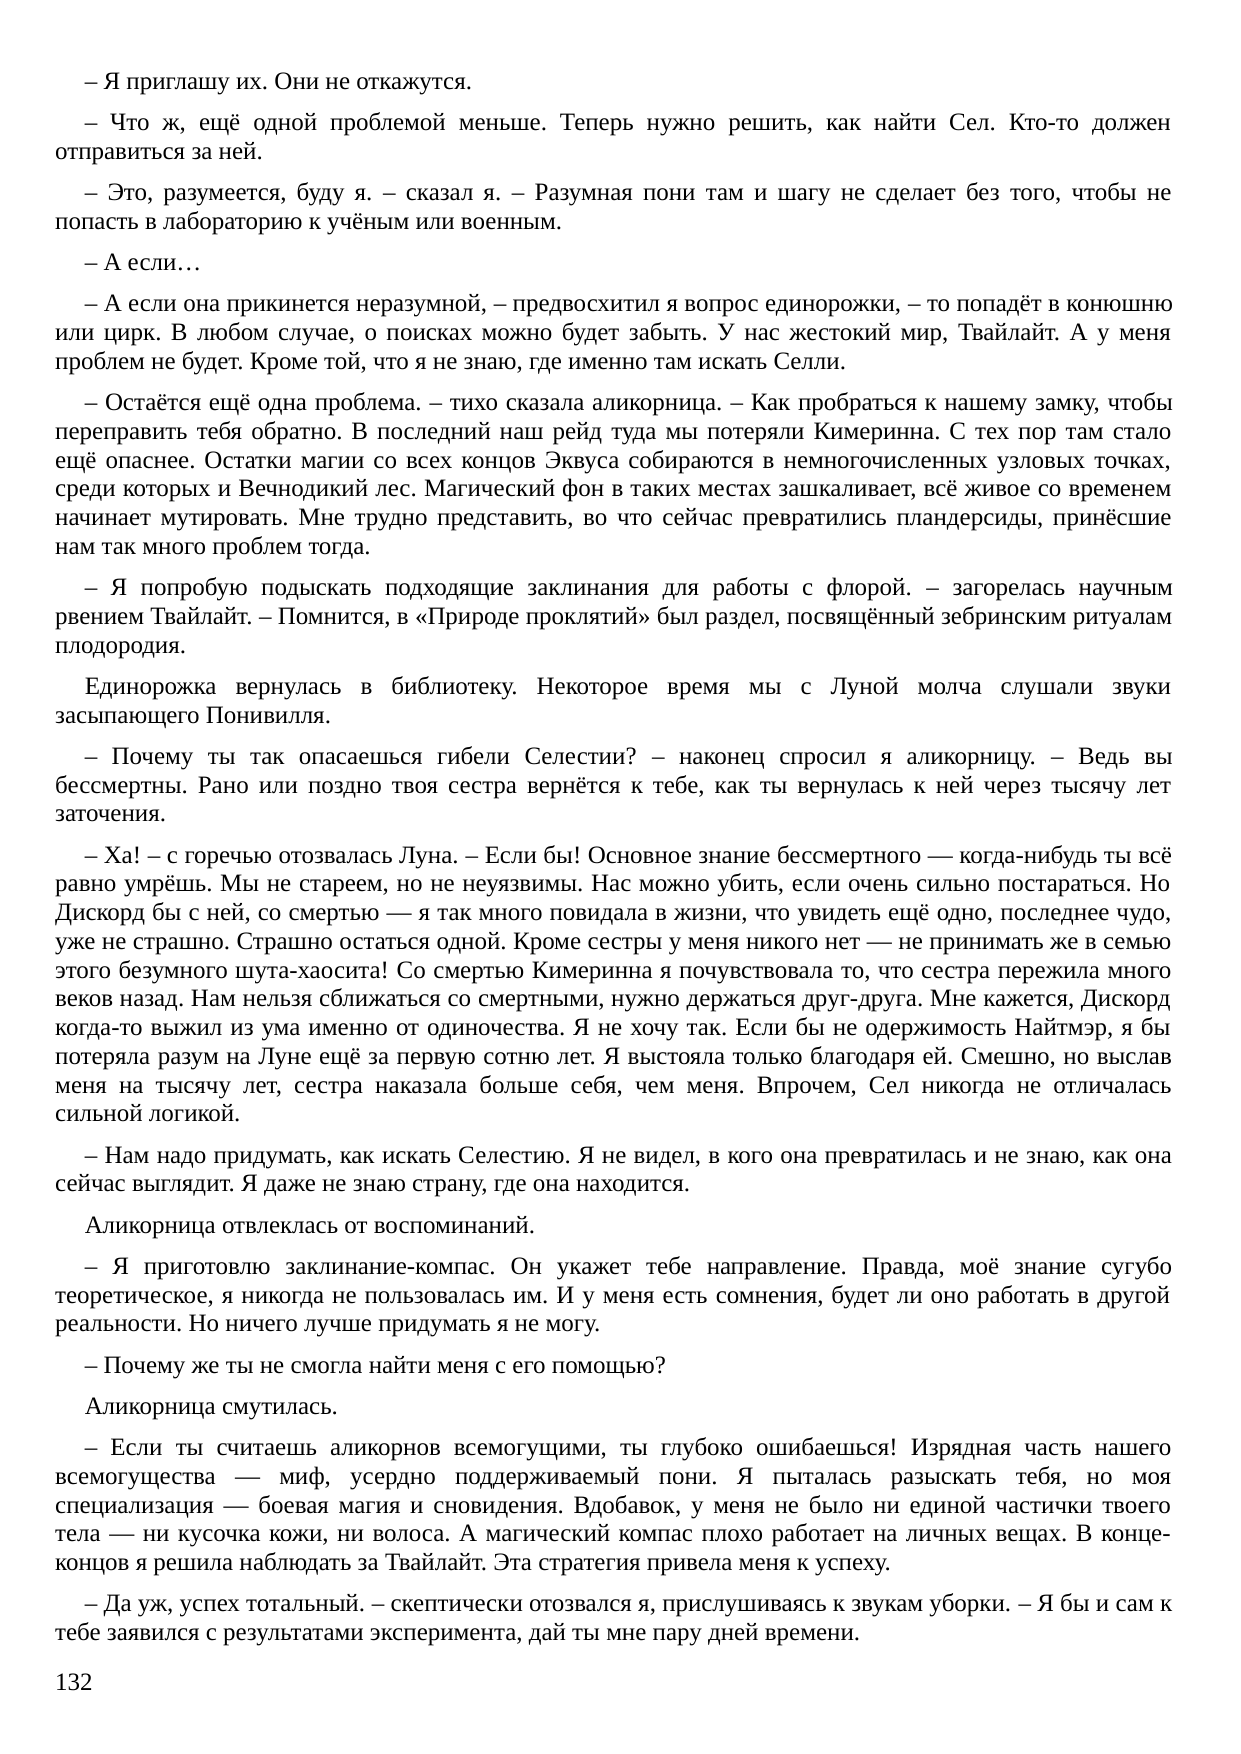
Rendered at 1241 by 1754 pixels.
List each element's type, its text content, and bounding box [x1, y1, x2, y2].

text – Если ты считаешь аликорнов всемогущими, ты глубоко ошибаешься! Изрядная часть нашего всемогущества — миф, усердно поддерживаемый пони. Я пыталась разыскать тебя, но моя специализация — боевая магия и сновидения. Вдобавок, у меня не было ни единой частички твоего тела — ни кусочка кожи, ни волоса. А магический компас плохо работает на личных вещах. В конце-концов я решила наблюдать за Твайлайт. Эта стратегия привела меня к успеху. [55, 1432, 1173, 1576]
text – Да уж, успех тотальный. – скептически отозвался я, прислушиваясь к звукам уборки. – Я бы и сам к тебе заявился с результатами эксперимента, дай ты мне пару дней времени. [55, 1588, 1173, 1646]
text – Я попробую подыскать подходящие заклинания для работы с флорой. – загорелась научным рвением Твайлайт. – Помнится, в «Природе проклятий» был раздел, посвящённый зебринским ритуалам плодородия. [55, 572, 1173, 658]
text – Остаётся ещё одна проблема. – тихо сказала аликорница. – Как пробраться к нашему замку, чтобы переправить тебя обратно. В последний наш рейд туда мы потеряли Кимеринна. С тех пор там стало ещё опаснее. Остатки магии со всех концов Эквуса собираются в немногочисленных узловых точках, среди которых и Вечнодикий лес. Магический фон в таких местах зашкаливает, всё живое со временем начинает мутировать. Мне трудно представить, во что сейчас превратились пландерсиды, принёсшие нам так много проблем тогда. [55, 387, 1173, 560]
text – А если она прикинется неразумной, – предвосхитил я вопрос единорожки, – то попадёт в конюшню или цирк. В любом случае, о поисках можно будет забыть. У нас жестокий мир, Твайлайт. А у меня проблем не будет. Кроме той, что я не знаю, где именно там искать Селли. [55, 288, 1173, 375]
text – Почему же ты не смогла найти меня с его помощью? [55, 1350, 1173, 1378]
text – Ха! – с горечью отозвалась Луна. – Если бы! Основное знание бессмертного — когда-нибудь ты всё равно умрёшь. Мы не стареем, но не неуязвимы. Нас можно убить, если очень сильно постараться. Но Дискорд бы с ней, со смертью — я так много повидала в жизни, что увидеть ещё одно, последнее чудо, уже не страшно. Страшно остаться одной. Кроме сестры у меня никого нет — не принимать же в семью этого безумного шута-хаосита! Со смертью Кимеринна я почувствовала то, что сестра пережила много веков назад. Нам нельзя сближаться со смертными, нужно держаться друг-друга. Мне кажется, Дискорд когда-то выжил из ума именно от одиночества. Я не хочу так. Если бы не одержимость Найтмэр, я бы потеряла разум на Луне ещё за первую сотню лет. Я выстояла только благодаря ей. Смешно, но выслав меня на тысячу лет, сестра наказала больше себя, чем меня. Впрочем, Сел никогда не отличалась сильной логикой. [55, 840, 1173, 1127]
text – Нам надо придумать, как искать Селестию. Я не видел, в кого она превратилась и не знаю, как она сейчас выглядит. Я даже не знаю страну, где она находится. [55, 1140, 1173, 1197]
text – Почему ты так опасаешься гибели Селестии? – наконец спросил я аликорницу. – Ведь вы бессмертны. Рано или поздно твоя сестра вернётся к тебе, как ты вернулась к ней через тысячу лет заточения. [55, 741, 1173, 827]
text – Я приготовлю заклинание-компас. Он укажет тебе направление. Правда, моё знание сугубо теоретическое, я никогда не пользовалась им. И у меня есть сомнения, будет ли оно работать в другой реальности. Но ничего лучше придумать я не могу. [55, 1251, 1173, 1337]
text Аликорница отвлеклась от воспоминаний. [55, 1210, 1173, 1238]
text – А если… [55, 247, 1173, 276]
text – Я приглашу их. Они не откажутся. [55, 66, 1173, 95]
text Единорожка вернулась в библиотеку. Некоторое время мы с Луной молча слушали звуки засыпающего Понивилля. [55, 671, 1173, 728]
text Аликорница смутилась. [55, 1391, 1173, 1420]
text – Это, разумеется, буду я. – сказал я. – Разумная пони там и шагу не сделает без того, чтобы не попасть в лабораторию к учёным или военным. [55, 177, 1173, 235]
text – Что ж, ещё одной проблемой меньше. Теперь нужно решить, как найти Сел. Кто-то должен отправиться за ней. [55, 107, 1173, 165]
